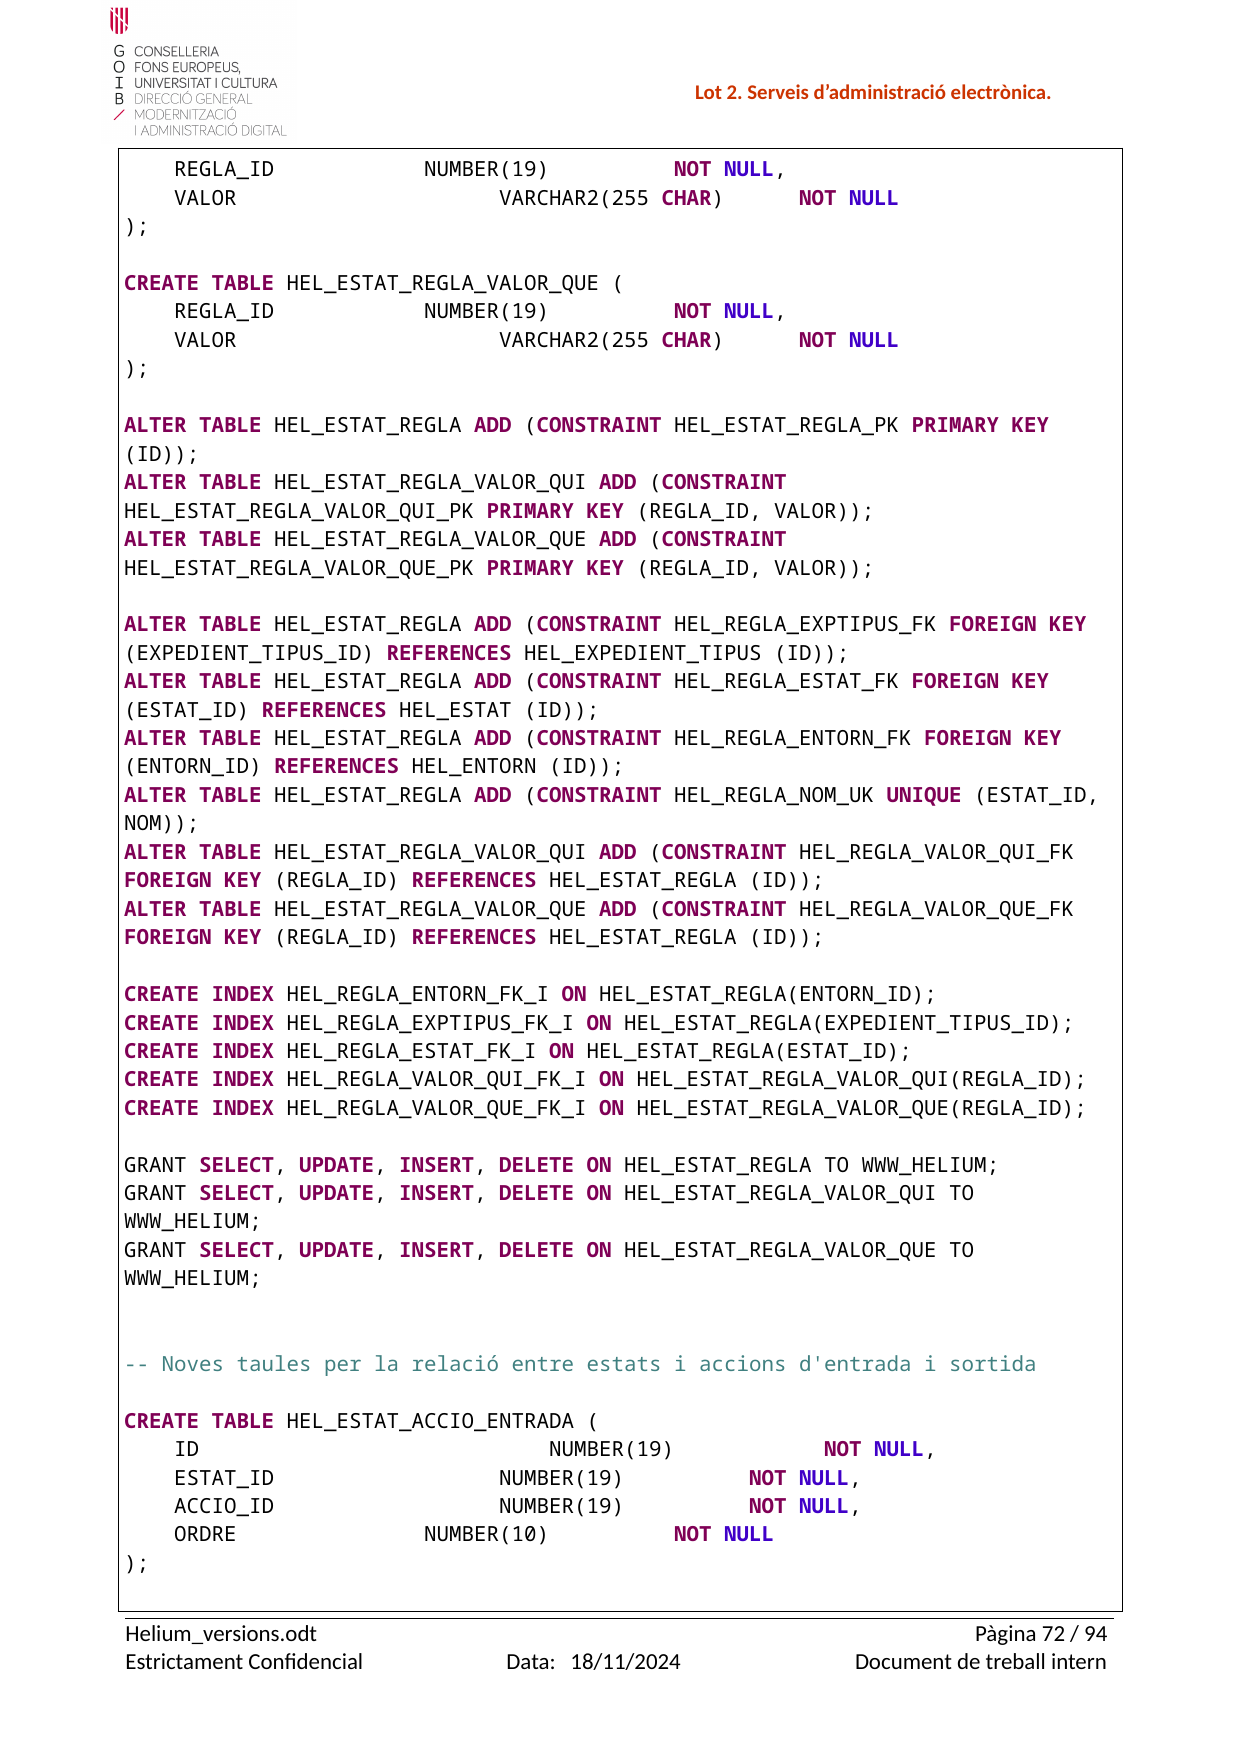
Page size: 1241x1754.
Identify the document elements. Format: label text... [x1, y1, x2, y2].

picture [100, 0, 297, 144]
table_header REGLA_ID NUMBER(19) NOT NULL, VALOR VARCHAR2(255 CHAR) NOT NULL ); CREATE TABLE HEL_ESTAT_REGLA_VALOR_QUE ( REGLA_ID NUMBER(19) NOT NULL, VALOR VARCHAR2(255 CHAR) NOT NULL ); ALTER TABLE HEL_ESTAT_REGLA ADD (CONSTRAINT HEL_ESTAT_REGLA_PK PRIMARY KEY (ID)); ALTER TABLE HEL_ESTAT_REGLA_VALOR_QUI ADD (CONSTRAINT HEL_ESTAT_REGLA_VALOR_QUI_PK PRIMARY KEY (REGLA_ID, VALOR)); ALTER TABLE HEL_ESTAT_REGLA_VALOR_QUE ADD (CONSTRAINT HEL_ESTAT_REGLA_VALOR_QUE_PK PRIMARY KEY (REGLA_ID, VALOR)); ALTER TABLE HEL_ESTAT_REGLA ADD (CONSTRAINT HEL_REGLA_EXPTIPUS_FK FOREIGN KEY (EXPEDIENT_TIPUS_ID) REFERENCES HEL_EXPEDIENT_TIPUS (ID)); ALTER TABLE HEL_ESTAT_REGLA ADD (CONSTRAINT HEL_REGLA_ESTAT_FK FOREIGN KEY (ESTAT_ID) REFERENCES HEL_ESTAT (ID)); ALTER TABLE HEL_ESTAT_REGLA ADD (CONSTRAINT HEL_REGLA_ENTORN_FK FOREIGN KEY (ENTORN_ID) REFERENCES HEL_ENTORN (ID)); ALTER TABLE HEL_ESTAT_REGLA ADD (CONSTRAINT HEL_REGLA_NOM_UK UNIQUE (ESTAT_ID, NOM)); ALTER TABLE HEL_ESTAT_REGLA_VALOR_QUI ADD (CONSTRAINT HEL_REGLA_VALOR_QUI_FK FOREIGN KEY (REGLA_ID) REFERENCES HEL_ESTAT_REGLA (ID)); ALTER TABLE HEL_ESTAT_REGLA_VALOR_QUE ADD (CONSTRAINT HEL_REGLA_VALOR_QUE_FK FOREIGN KEY (REGLA_ID) REFERENCES HEL_ESTAT_REGLA (ID)); CREATE INDEX HEL_REGLA_ENTORN_FK_I ON HEL_ESTAT_REGLA(ENTORN_ID); CREATE INDEX HEL_REGLA_EXPTIPUS_FK_I ON HEL_ESTAT_REGLA(EXPEDIENT_TIPUS_ID); CREATE INDEX HEL_REGLA_ESTAT_FK_I ON HEL_ESTAT_REGLA(ESTAT_ID); CREATE INDEX HEL_REGLA_VALOR_QUI_FK_I ON HEL_ESTAT_REGLA_VALOR_QUI(REGLA_ID); CREATE INDEX HEL_REGLA_VALOR_QUE_FK_I ON HEL_ESTAT_REGLA_VALOR_QUE(REGLA_ID); GRANT SELECT, UPDATE, INSERT, DELETE ON HEL_ESTAT_REGLA TO WWW_HELIUM; GRANT SELECT, UPDATE, INSERT, DELETE ON HEL_ESTAT_REGLA_VALOR_QUI TO WWW_HELIUM; GRANT SELECT, UPDATE, INSERT, DELETE ON HEL_ESTAT_REGLA_VALOR_QUE TO WWW_HELIUM; -- Noves taules per la relació entre estats i accions d'entrada i sortida CREATE TABLE HEL_ESTAT_ACCIO_ENTRADA ( ID NUMBER(19) NOT NULL, ESTAT_ID NUMBER(19) NOT NULL, ACCIO_ID NUMBER(19) NOT NULL, ORDRE NUMBER(10) NOT NULL ); [119, 149, 1122, 1611]
